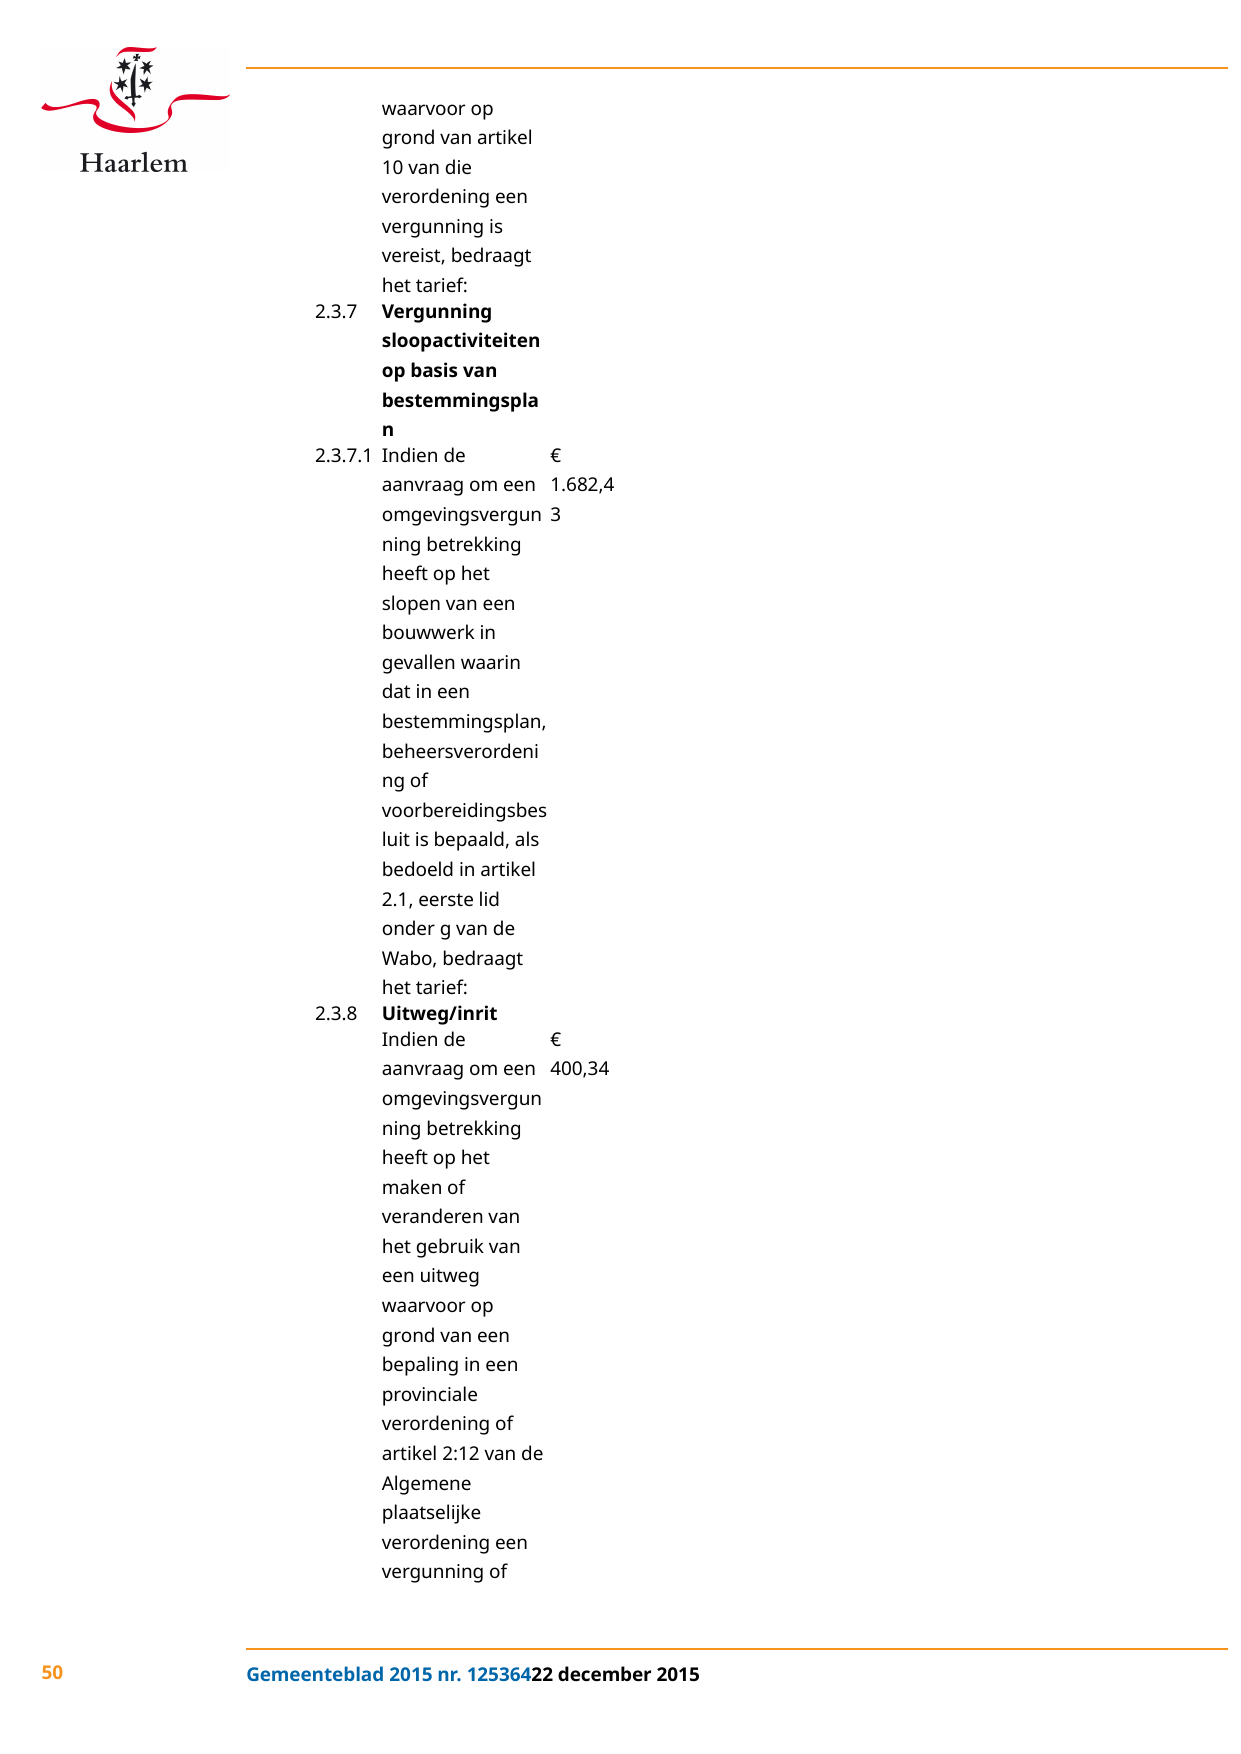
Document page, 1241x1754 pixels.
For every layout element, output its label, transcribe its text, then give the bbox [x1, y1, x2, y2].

table_cell [818, 1000, 884, 1026]
table_cell [550, 95, 617, 298]
table_cell Indien de aanvraag om een omgevingsvergunning betrekking heeft op het maken of veranderen van het gebruik van een uitweg waarvoor op grond van een bepaling in een provinciale verordening of artikel 2:12 van de Algemene plaatselijke verordening een vergunning of [382, 1026, 550, 1584]
table_cell [951, 1000, 1018, 1026]
table_cell [1085, 1000, 1152, 1026]
table_cell 2.3.8 [315, 1000, 382, 1026]
picture [41, 47, 231, 172]
table_cell [617, 1026, 684, 1584]
table_cell [248, 95, 315, 298]
table_cell [751, 1000, 817, 1026]
table_cell [684, 442, 751, 1000]
table_cell [1085, 442, 1152, 1000]
table_cell Vergunning sloopactiviteiten op basis van bestemmingsplan [382, 298, 550, 442]
table_cell [1085, 298, 1152, 442]
table_cell [751, 95, 817, 298]
table_cell [751, 442, 817, 1000]
table_cell [884, 95, 951, 298]
table_cell € 400,34 [550, 1026, 617, 1584]
table_cell 2.3.7.1 [315, 442, 382, 1000]
table_cell [884, 298, 951, 442]
table_cell [818, 298, 884, 442]
table_cell [951, 442, 1018, 1000]
table_cell [951, 298, 1018, 442]
table_cell [684, 1026, 751, 1584]
table_cell [684, 1000, 751, 1026]
table_cell [248, 1000, 315, 1026]
table_cell [617, 298, 684, 442]
table_cell Uitweg/inrit [382, 1000, 550, 1026]
table_cell [248, 298, 315, 442]
table_cell [1018, 442, 1085, 1000]
table_cell [751, 298, 817, 442]
table_cell [951, 1026, 1018, 1584]
table_cell [684, 95, 751, 298]
table_cell € 1.682,43 [550, 442, 617, 1000]
table_cell [550, 298, 617, 442]
table_cell [617, 1000, 684, 1026]
table_cell [1018, 1026, 1085, 1584]
table_cell [248, 442, 315, 1000]
table_cell [818, 1026, 884, 1584]
table_cell [617, 442, 684, 1000]
table_cell [315, 1026, 382, 1584]
table_cell [684, 298, 751, 442]
table_cell [884, 1026, 951, 1584]
table_cell [818, 442, 884, 1000]
table_cell [1085, 1026, 1152, 1584]
table_cell [951, 95, 1018, 298]
table_cell [550, 1000, 617, 1026]
table_cell [1085, 95, 1152, 298]
table_cell [315, 95, 382, 298]
table_cell [617, 95, 684, 298]
table_cell [751, 1026, 817, 1584]
table_cell Indien de aanvraag om een omgevingsvergunning betrekking heeft op het slopen van een bouwwerk in gevallen waarin dat in een bestemmingsplan, beheersverordening of voorbereidingsbesluit is bepaald, als bedoeld in artikel 2.1, eerste lid onder g van de Wabo, bedraagt het tarief: [382, 442, 550, 1000]
table_cell [884, 442, 951, 1000]
table_cell [1018, 298, 1085, 442]
table_cell [1018, 95, 1085, 298]
table_cell 2.3.7 [315, 298, 382, 442]
table_cell [818, 95, 884, 298]
table_cell [884, 1000, 951, 1026]
table_cell [1018, 1000, 1085, 1026]
table_cell [248, 1026, 315, 1584]
table_cell waarvoor op grond van artikel 10 van die verordening een vergunning is vereist, bedraagt het tarief: [382, 95, 550, 298]
